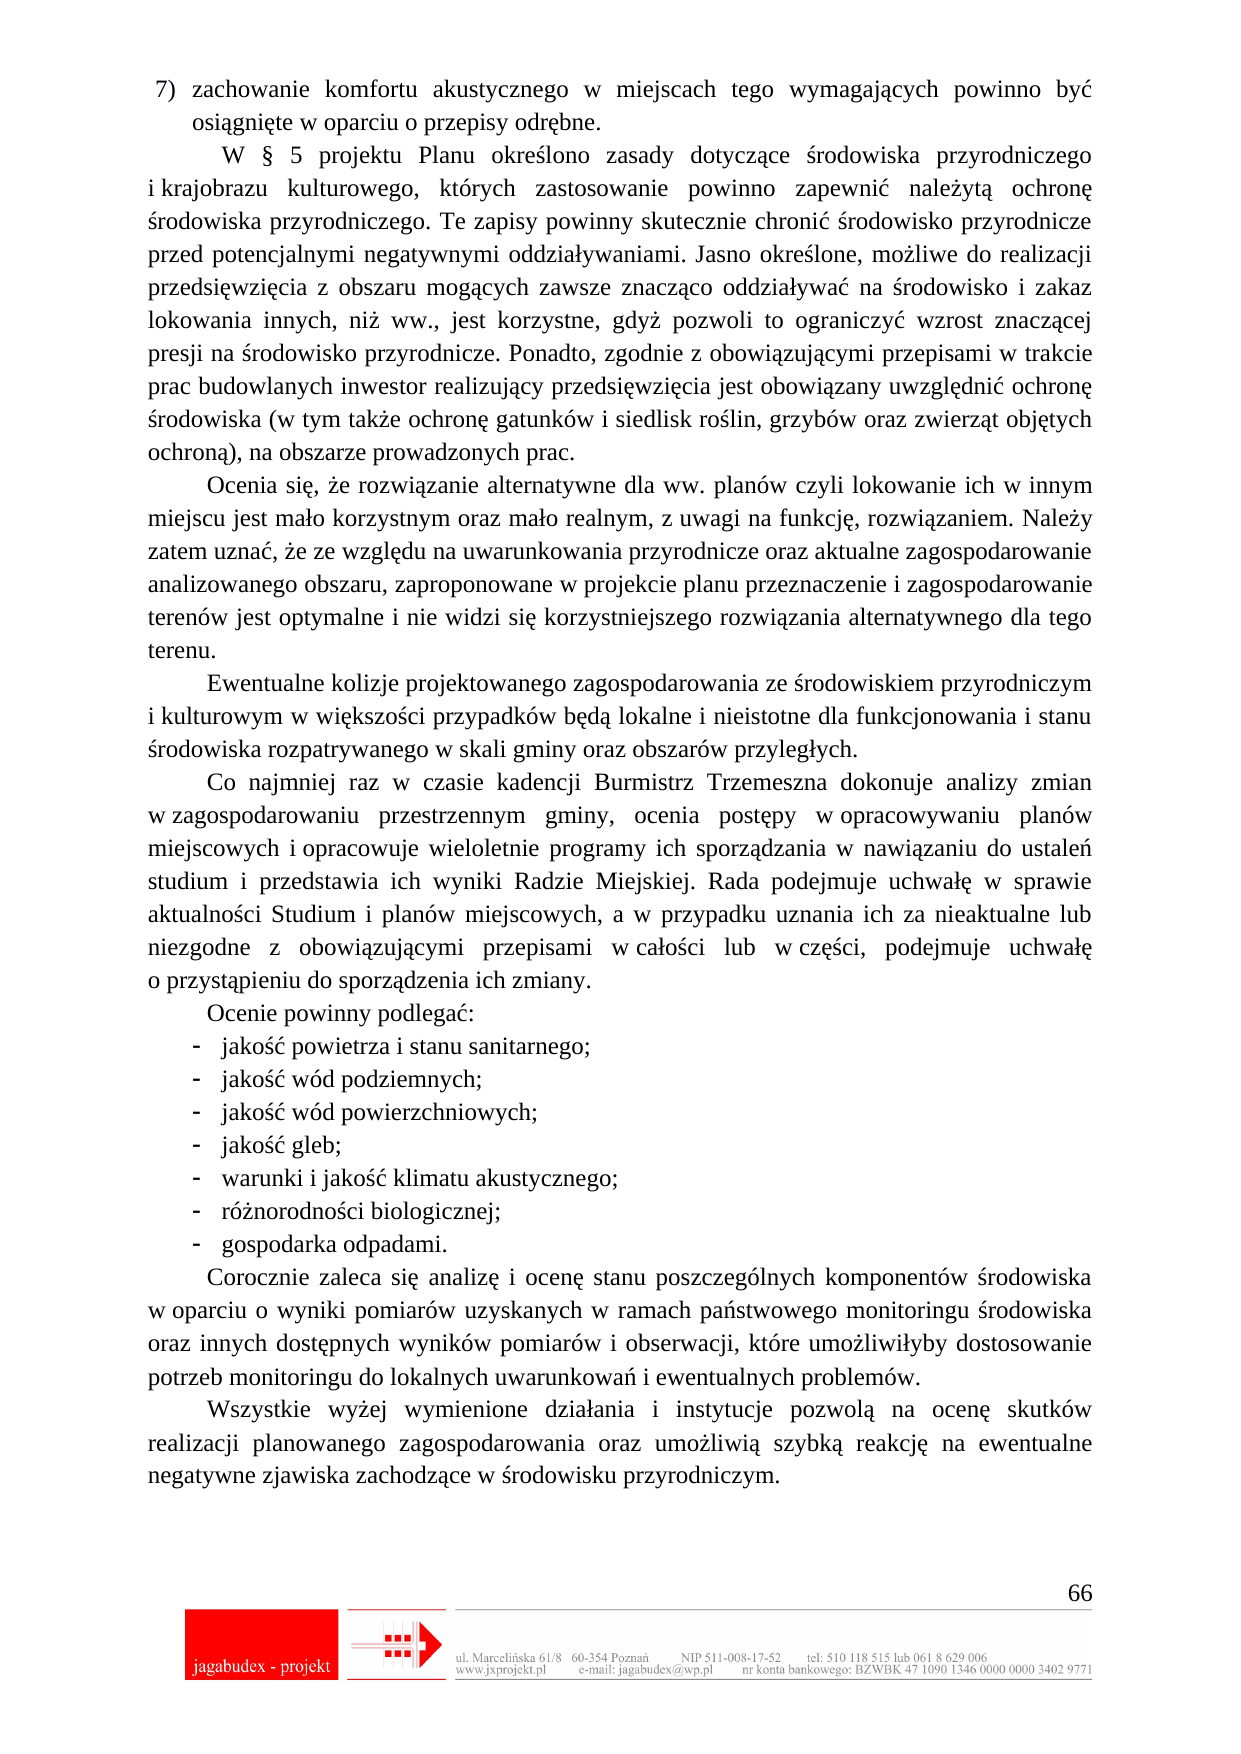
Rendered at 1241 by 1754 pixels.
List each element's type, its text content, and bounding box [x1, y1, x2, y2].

list jakość gleb; [192, 1130, 1093, 1159]
text W § 5 projektu Planu określono zasady dotyczące środowiska przyrodniczego i krajobrazu kulturowego, których zastosowanie powinno zapewnić należytą ochronę środowiska przyrodniczego. Te zapisy powinny skutecznie chronić środowisko przyrodnicze przed potencjalnymi negatywnymi oddziaływaniami. Jasno określone, możliwe do realizacji przedsięwzięcia z obszaru mogących zawsze znacząco oddziaływać na środowisko i zakaz lokowania innych, niż ww., jest korzystne, gdyż pozwoli to ograniczyć wzrost znaczącej presji na środowisko przyrodnicze. Ponadto, zgodnie z obowiązującymi przepisami w trakcie prac budowlanych inwestor realizujący przedsięwzięcia jest obowiązany uwzględnić ochronę środowiska (w tym także ochronę gatunków i siedlisk roślin, grzybów oraz zwierząt objętych ochroną), na obszarze prowadzonych prac. [148, 140, 1093, 466]
text Co najmniej raz w czasie kadencji Burmistrz Trzemeszna dokonuje analizy zmian w zagospodarowaniu przestrzennym gminy, ocenia postępy w opracowywaniu planów miejscowych i opracowuje wieloletnie programy ich sporządzania w nawiązaniu do ustaleń studium i przedstawia ich wyniki Radzie Miejskiej. Rada podejmuje uchwałę w sprawie aktualności Studium i planów miejscowych, a w przypadku uznania ich za nieaktualne lub niezgodne z obowiązującymi przepisami w całości lub w części, podejmuje uchwałę o przystąpieniu do sporządzenia ich zmiany. [148, 767, 1093, 994]
list różnorodności biologicznej; [192, 1196, 1093, 1225]
list jakość wód podziemnych; [192, 1064, 1093, 1093]
text Corocznie zaleca się analizę i ocenę stanu poszczególnych komponentów środowiska w oparciu o wyniki pomiarów uzyskanych w ramach państwowego monitoringu środowiska oraz innych dostępnych wyników pomiarów i obserwacji, które umożliwiłyby dostosowanie potrzeb monitoringu do lokalnych uwarunkowań i ewentualnych problemów. [148, 1262, 1093, 1390]
text Ocenia się, że rozwiązanie alternatywne dla ww. planów czyli lokowanie ich w innym miejscu jest mało korzystnym oraz mało realnym, z uwagi na funkcję, rozwiązaniem. Należy zatem uznać, że ze względu na uwarunkowania przyrodnicze oraz aktualne zagospodarowanie analizowanego obszaru, zaproponowane w projekcie planu przeznaczenie i zagospodarowanie terenów jest optymalne i nie widzi się korzystniejszego rozwiązania alternatywnego dla tego terenu. [148, 470, 1093, 664]
text Wszystkie wyżej wymienione działania i instytucje pozwolą na ocenę skutków realizacji planowanego zagospodarowania oraz umożliwią szybką reakcję na ewentualne negatywne zjawiska zachodzące w środowisku przyrodniczym. [148, 1394, 1093, 1489]
list jakość powietrza i stanu sanitarnego; [192, 1031, 1093, 1060]
list warunki i jakość klimatu akustycznego; [192, 1163, 1093, 1192]
text Ocenie powinny podlegać: [148, 998, 1093, 1027]
list gospodarka odpadami. [192, 1229, 1093, 1258]
text Ewentualne kolizje projektowanego zagospodarowania ze środowiskiem przyrodniczym i kulturowym w większości przypadków będą lokalne i nieistotne dla funkcjonowania i stanu środowiska rozpatrywanego w skali gminy oraz obszarów przyległych. [148, 668, 1093, 763]
picture [184, 1606, 1093, 1681]
list jakość wód powierzchniowych; [192, 1097, 1093, 1126]
list zachowanie komfortu akustycznego w miejscach tego wymagających powinno być osiągnięte w oparciu o przepisy odrębne. [155, 74, 1093, 136]
